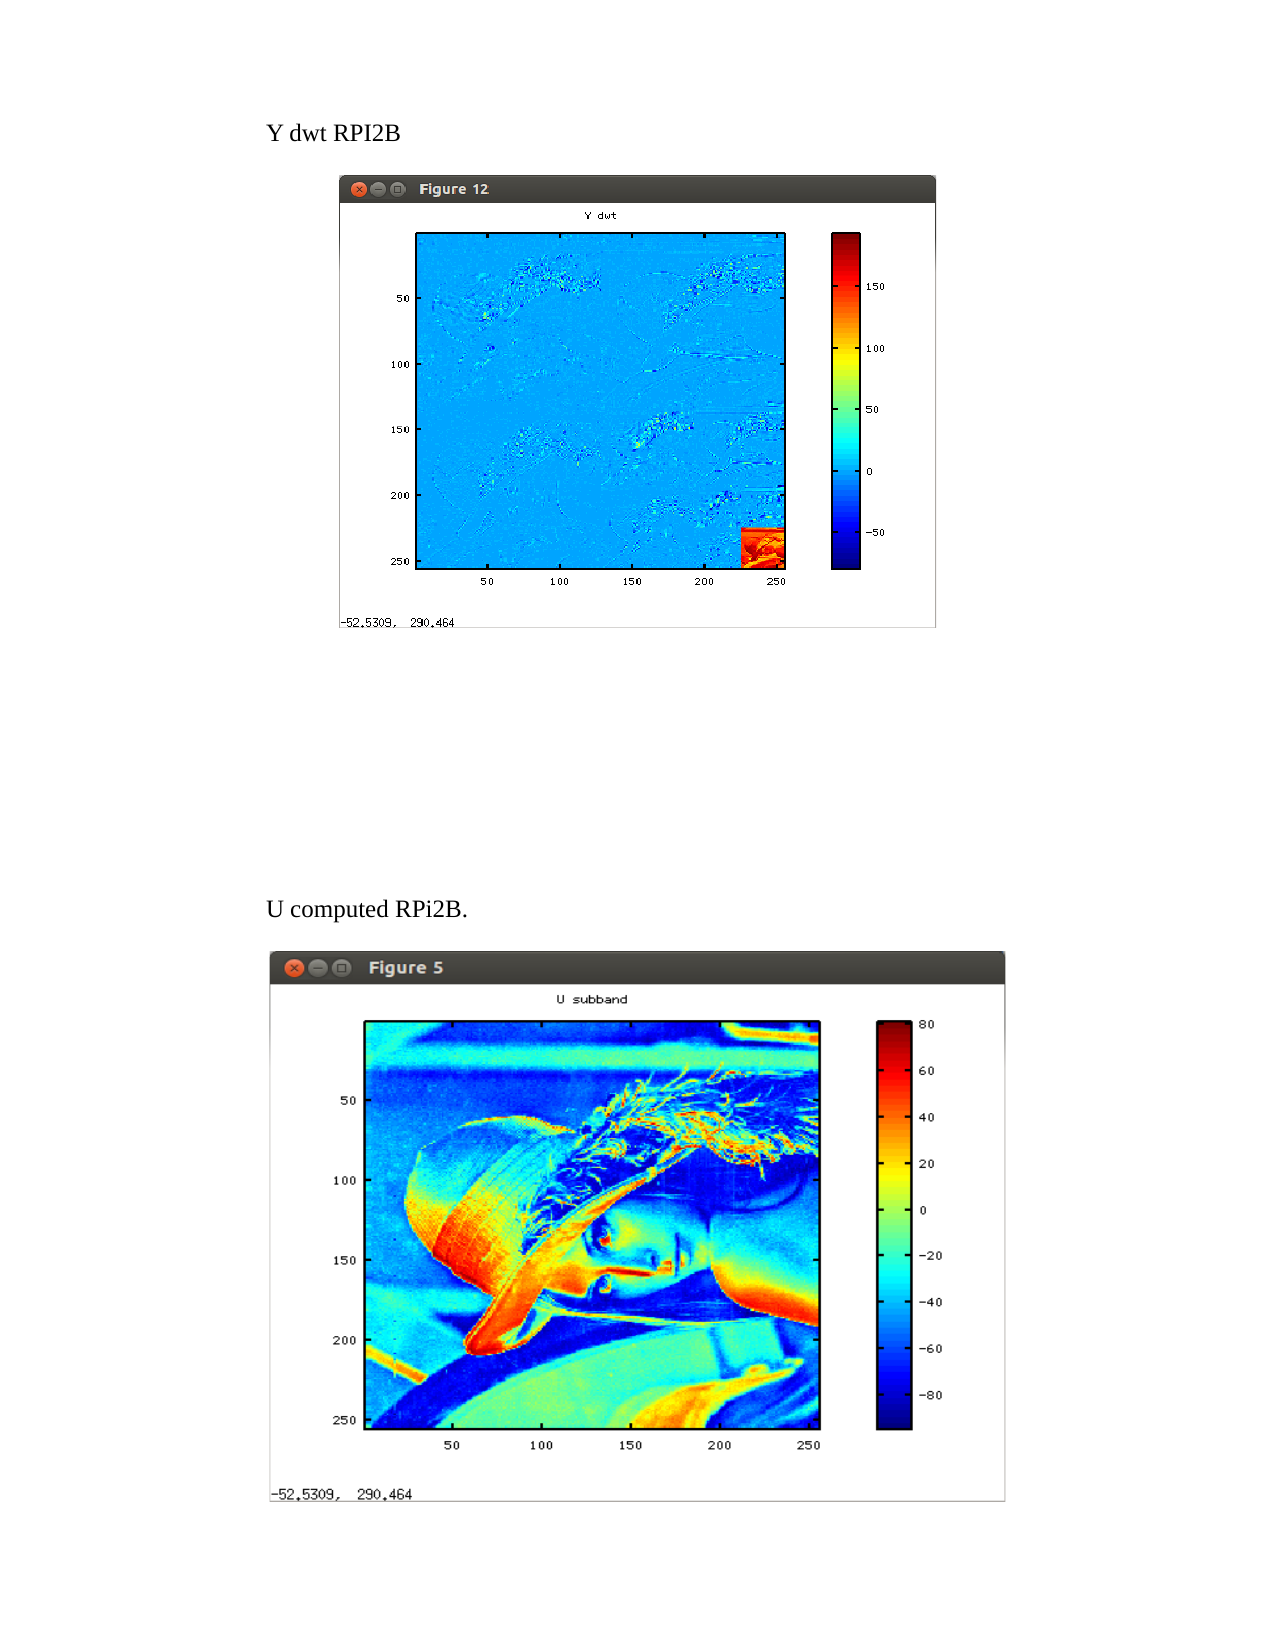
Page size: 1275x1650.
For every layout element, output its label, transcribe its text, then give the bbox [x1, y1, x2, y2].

picture [269, 951, 1006, 1502]
text U computed RPi2B. [118, 894, 1157, 923]
text Y dwt RPI2B [118, 118, 1157, 147]
picture [339, 175, 937, 628]
